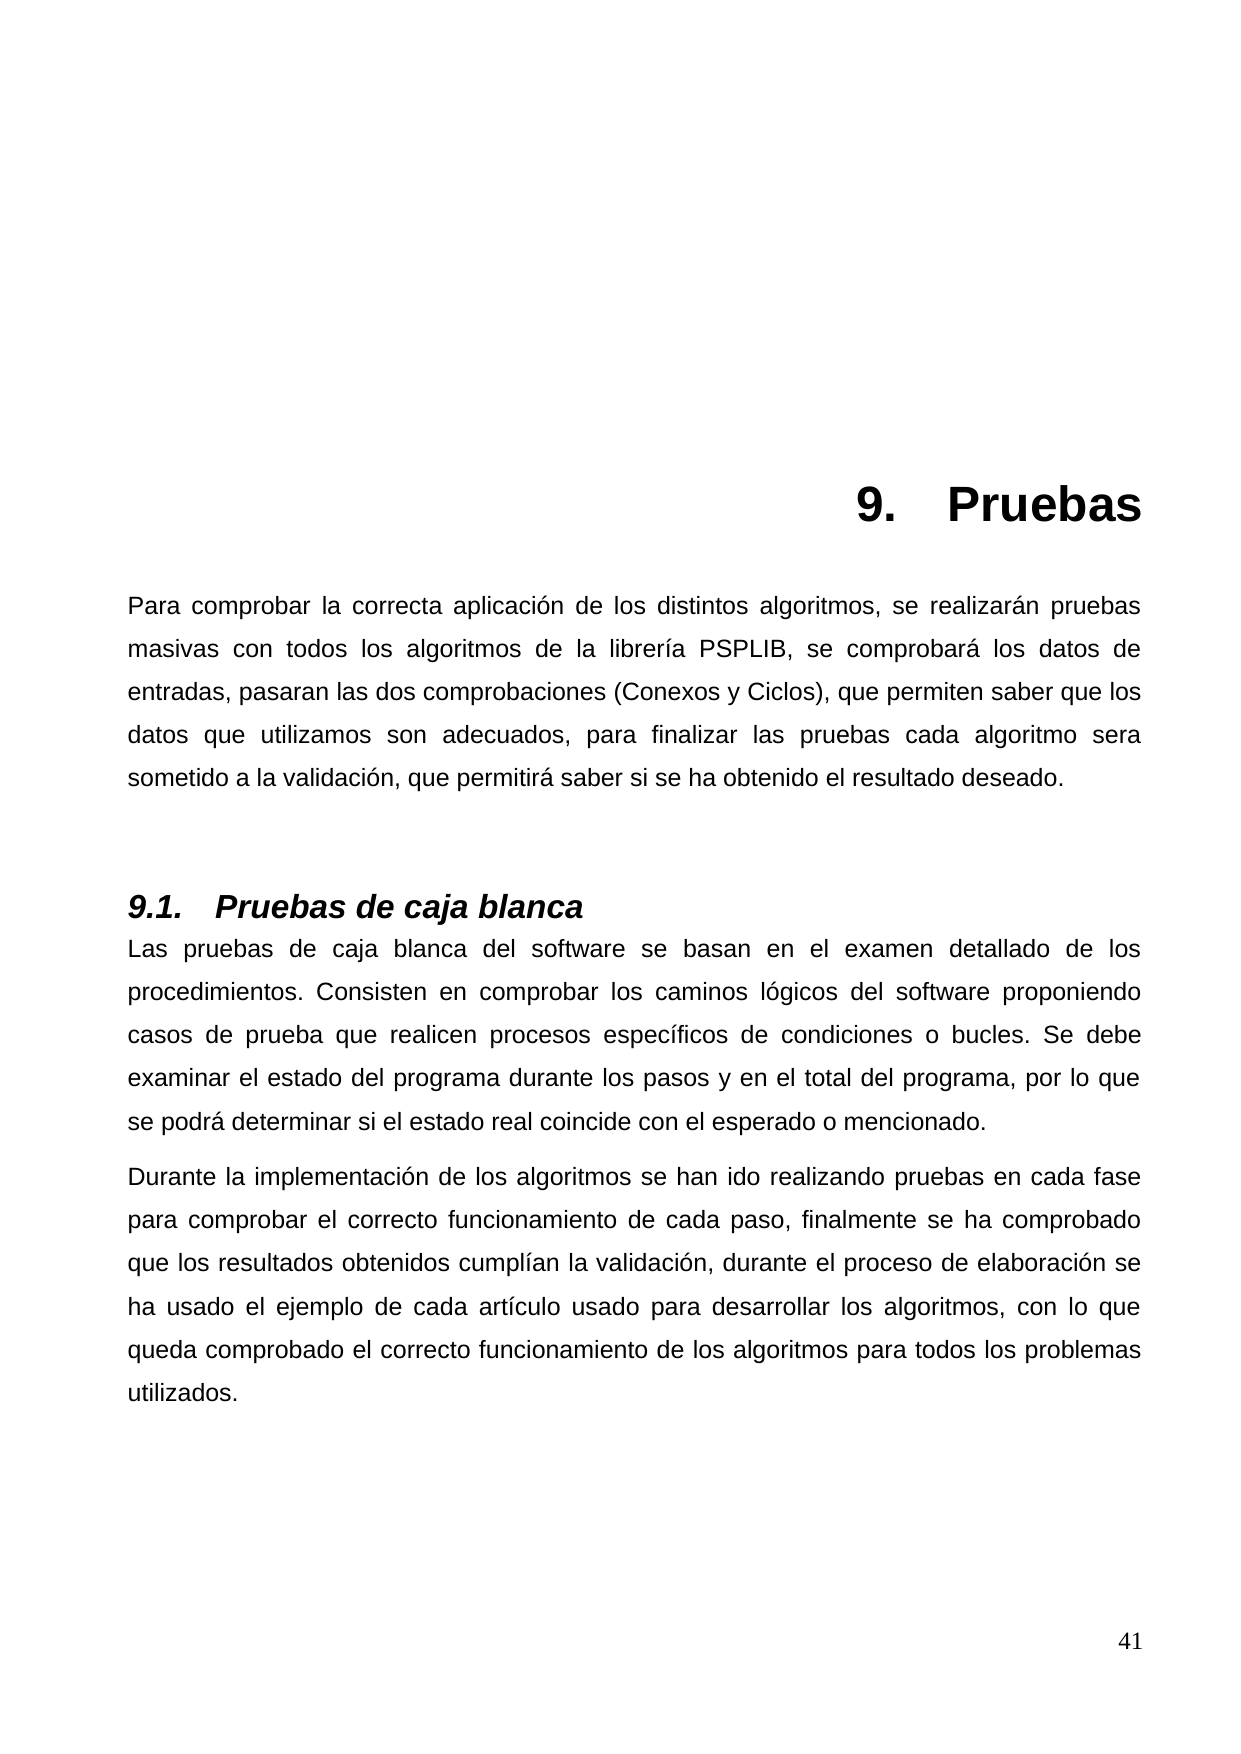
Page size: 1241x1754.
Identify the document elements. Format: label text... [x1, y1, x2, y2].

subtitle Pruebas de caja blanca [127, 887, 1143, 925]
text Para comprobar la correcta aplicación de los distintos algoritmos, se realizarán pruebas masivas con todos los algoritmos de la librería PSPLIB, se comprobará los datos de entradas, pasaran las dos comprobaciones (Conexos y Ciclos), que permiten saber que los datos que utilizamos son adecuados, para finalizar las pruebas cada algoritmo sera sometido a la validación, que permitirá saber si se ha obtenido el resultado deseado. [127, 591, 1143, 792]
text Durante la implementación de los algoritmos se han ido realizando pruebas en cada fase para comprobar el correcto funcionamiento de cada paso, finalmente se ha comprobado que los resultados obtenidos cumplían la validación, durante el proceso de elaboración se ha usado el ejemplo de cada artículo usado para desarrollar los algoritmos, con lo que queda comprobado el correcto funcionamiento de los algoritmos para todos los problemas utilizados. [127, 1162, 1143, 1407]
subtitle Pruebas [127, 475, 1143, 532]
text Las pruebas de caja blanca del software se basan en el examen detallado de los procedimientos. Consisten en comprobar los caminos lógicos del software proponiendo casos de prueba que realicen procesos específicos de condiciones o bucles. Se debe examinar el estado del programa durante los pasos y en el total del programa, por lo que se podrá determinar si el estado real coincide con el esperado o mencionado. [127, 934, 1143, 1135]
